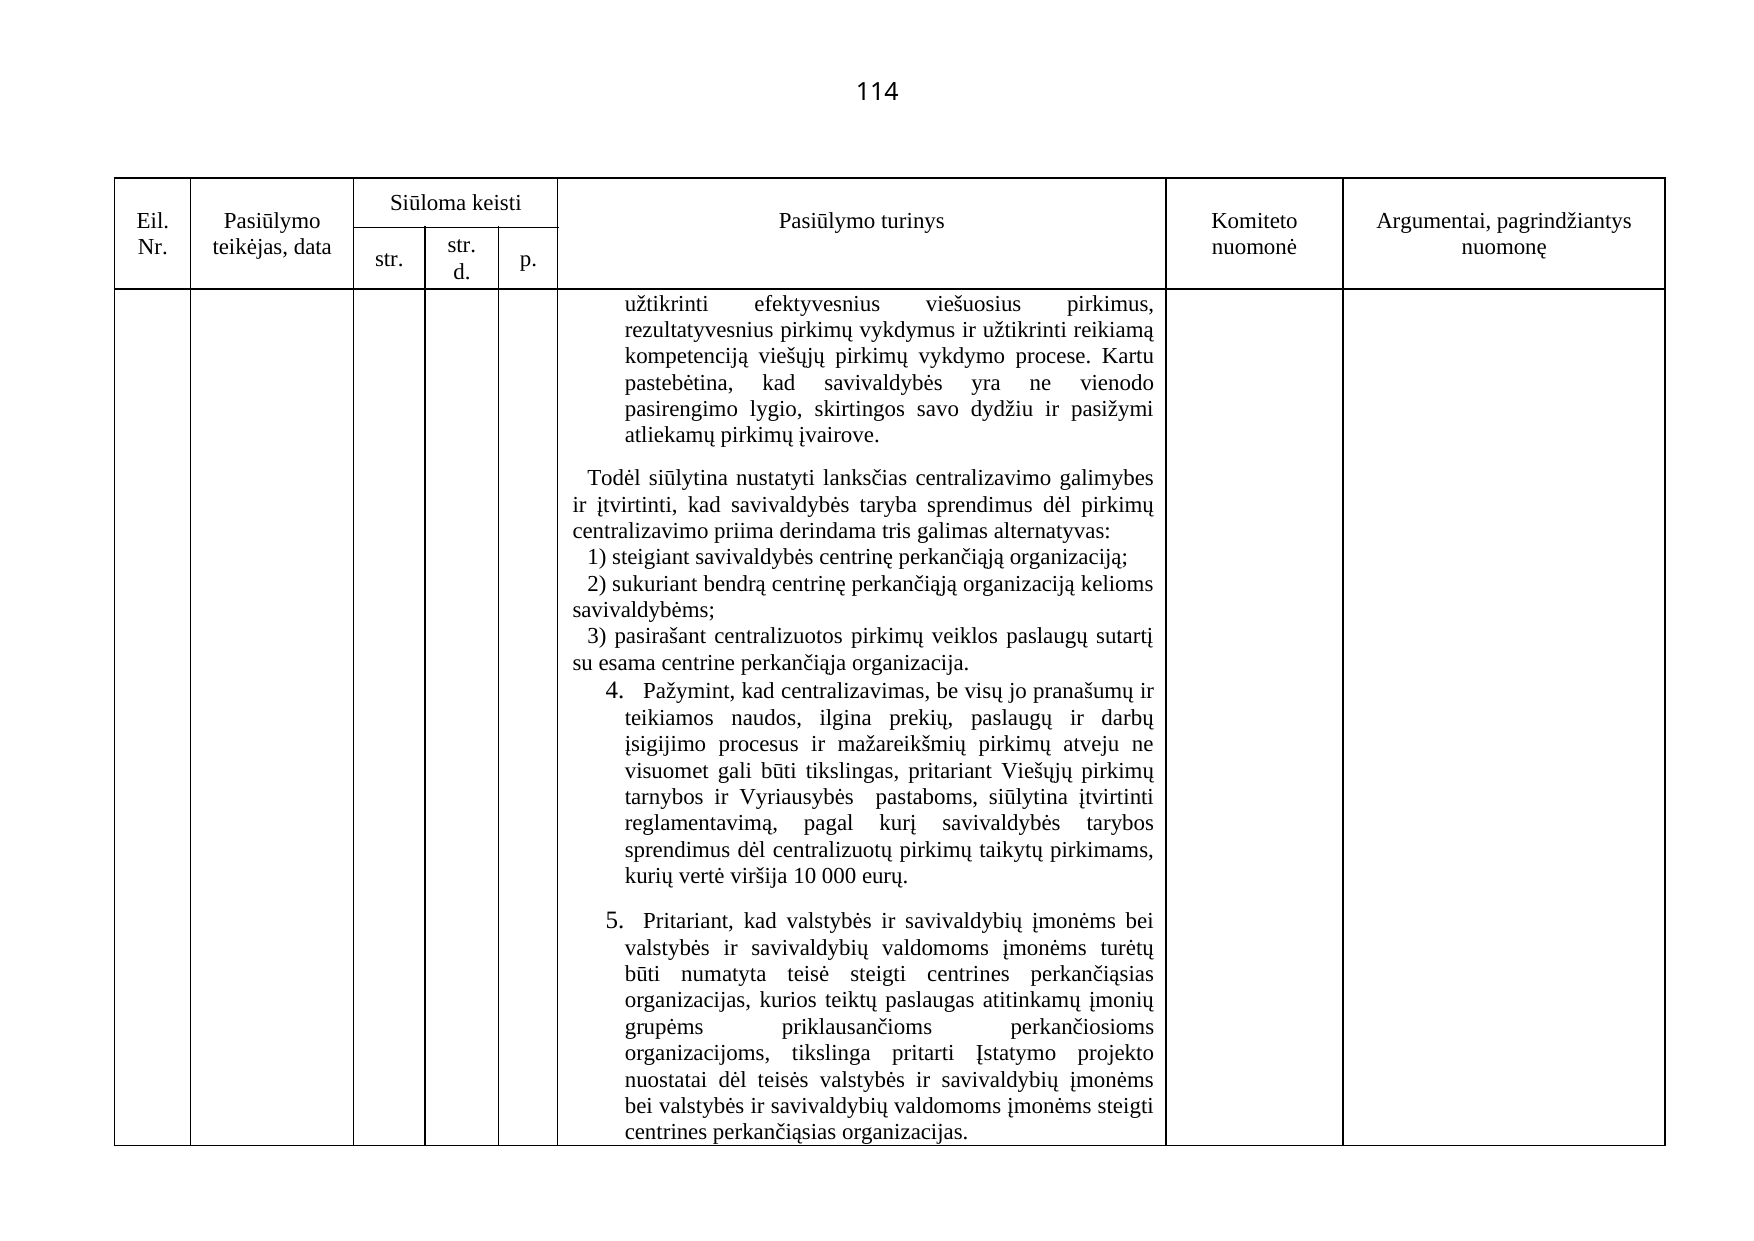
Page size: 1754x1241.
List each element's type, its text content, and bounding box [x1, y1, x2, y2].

table_cell str. [354, 228, 424, 288]
table_cell [354, 290, 424, 1145]
table_header Siūloma keisti [354, 179, 557, 226]
table_header Argumentai, pagrindžiantys nuomonę [1344, 179, 1664, 288]
table_cell [499, 290, 557, 1145]
table_header Komiteto nuomonė [1167, 179, 1342, 288]
table_cell [115, 290, 190, 1145]
table_cell [1344, 290, 1664, 1145]
table_header Pasiūlymo turinys [558, 179, 1165, 288]
table_header Pasiūlymo teikėjas, data [191, 179, 353, 288]
table_cell [426, 290, 498, 1145]
table_header Eil. Nr. [115, 179, 190, 288]
table_cell [1167, 290, 1342, 1145]
table_cell p. [499, 228, 557, 288]
table_cell užtikrinti efektyvesnius viešuosius pirkimus, rezultatyvesnius pirkimų vykdymus ir užtikrinti reikiamą kompetenciją viešųjų pirkimų vykdymo procese. Kartu pastebėtina, kad savivaldybės yra ne vienodo pasirengimo lygio, skirtingos savo dydžiu ir pasižymi atliekamų pirkimų įvairove. Todėl siūlytina nustatyti lanksčias centralizavimo galimybes ir įtvirtinti, kad savivaldybės taryba sprendimus dėl pirkimų centralizavimo priima derindama tris galimas alternatyvas: 1) steigiant savivaldybės centrinę perkančiąją organizaciją; 2) sukuriant bendrą centrinę perkančiąją organizaciją kelioms savivaldybėms; 3) pasirašant centralizuotos pirkimų veiklos paslaugų sutartį su esama centrine perkančiąja organizacija. Pažymint, kad centralizavimas, be visų jo pranašumų ir teikiamos naudos, ilgina prekių, paslaugų ir darbų įsigijimo procesus ir mažareikšmių pirkimų atveju ne visuomet gali būti tikslingas, pritariant Viešųjų pirkimų tarnybos ir Vyriausybės pastaboms, siūlytina įtvirtinti reglamentavimą, pagal kurį savivaldybės tarybos sprendimus dėl centralizuotų pirkimų taikytų pirkimams, kurių vertė viršija 10 000 eurų. Pritariant, kad valstybės ir savivaldybių įmonėms bei valstybės ir savivaldybių valdomoms įmonėms turėtų būti numatyta teisė steigti centrines perkančiąsias organizacijas, kurios teiktų paslaugas atitinkamų įmonių grupėms priklausančioms perkančiosioms organizacijoms, tikslinga pritarti Įstatymo projekto nuostatai dėl teisės valstybės ir savivaldybių įmonėms bei valstybės ir savivaldybių valdomoms įmonėms steigti centrines perkančiąsias organizacijas. [558, 290, 1165, 1145]
table_cell str. d. [426, 228, 498, 288]
table_cell [191, 290, 353, 1145]
